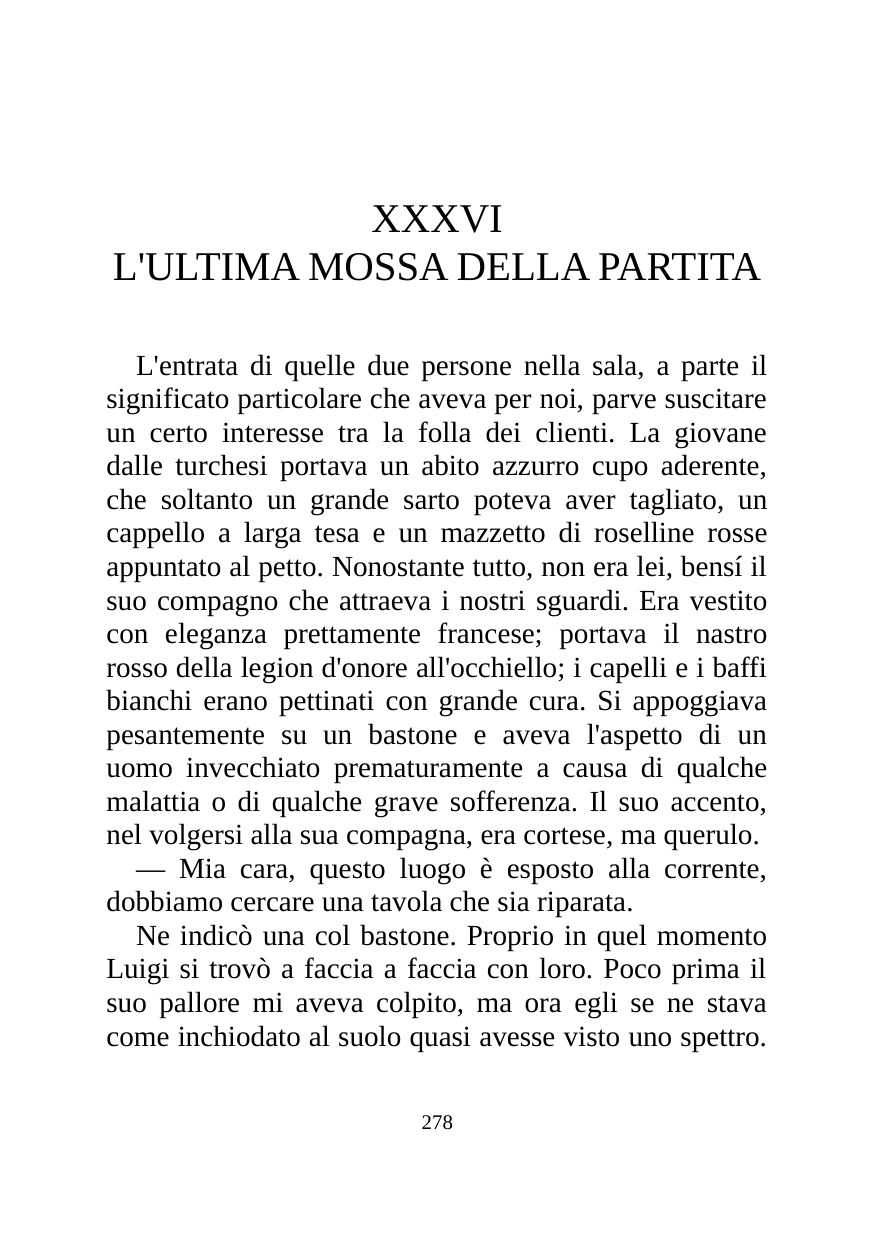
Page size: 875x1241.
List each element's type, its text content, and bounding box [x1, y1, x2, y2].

text — Mia cara, questo luogo è esposto alla corrente, dobbiamo cercare una tavola che sia riparata. [106, 851, 768, 918]
text L'entrata di quelle due persone nella sala, a parte il significato particolare che aveva per noi, parve suscitare un certo interesse tra la folla dei clienti. La giovane dalle turchesi portava un abito azzurro cupo aderente, che soltanto un grande sarto poteva aver tagliato, un cappello a larga tesa e un mazzetto di roselline rosse appuntato al petto. Nonostante tutto, non era lei, bensí il suo compagno che attraeva i nostri sguardi. Era vestito con eleganza prettamente francese; portava il nastro rosso della legion d'onore all'occhiello; i capelli e i baffi bianchi erano pettinati con grande cura. Si appoggiava pesantemente su un bastone e aveva l'aspetto di un uomo invecchiato prematuramente a causa di qualche malattia o di qualche grave sofferenza. Il suo accento, nel volgersi alla sua compagna, era cortese, ma querulo. [106, 348, 768, 851]
subtitle XXXVI L'ultima mossa della partita [106, 195, 768, 289]
text Ne indicò una col bastone. Proprio in quel momento Luigi si trovò a faccia a faccia con loro. Poco prima il suo pallore mi aveva colpito, ma ora egli se ne stava come inchiodato al suolo quasi avesse visto uno spettro. [106, 918, 768, 1052]
